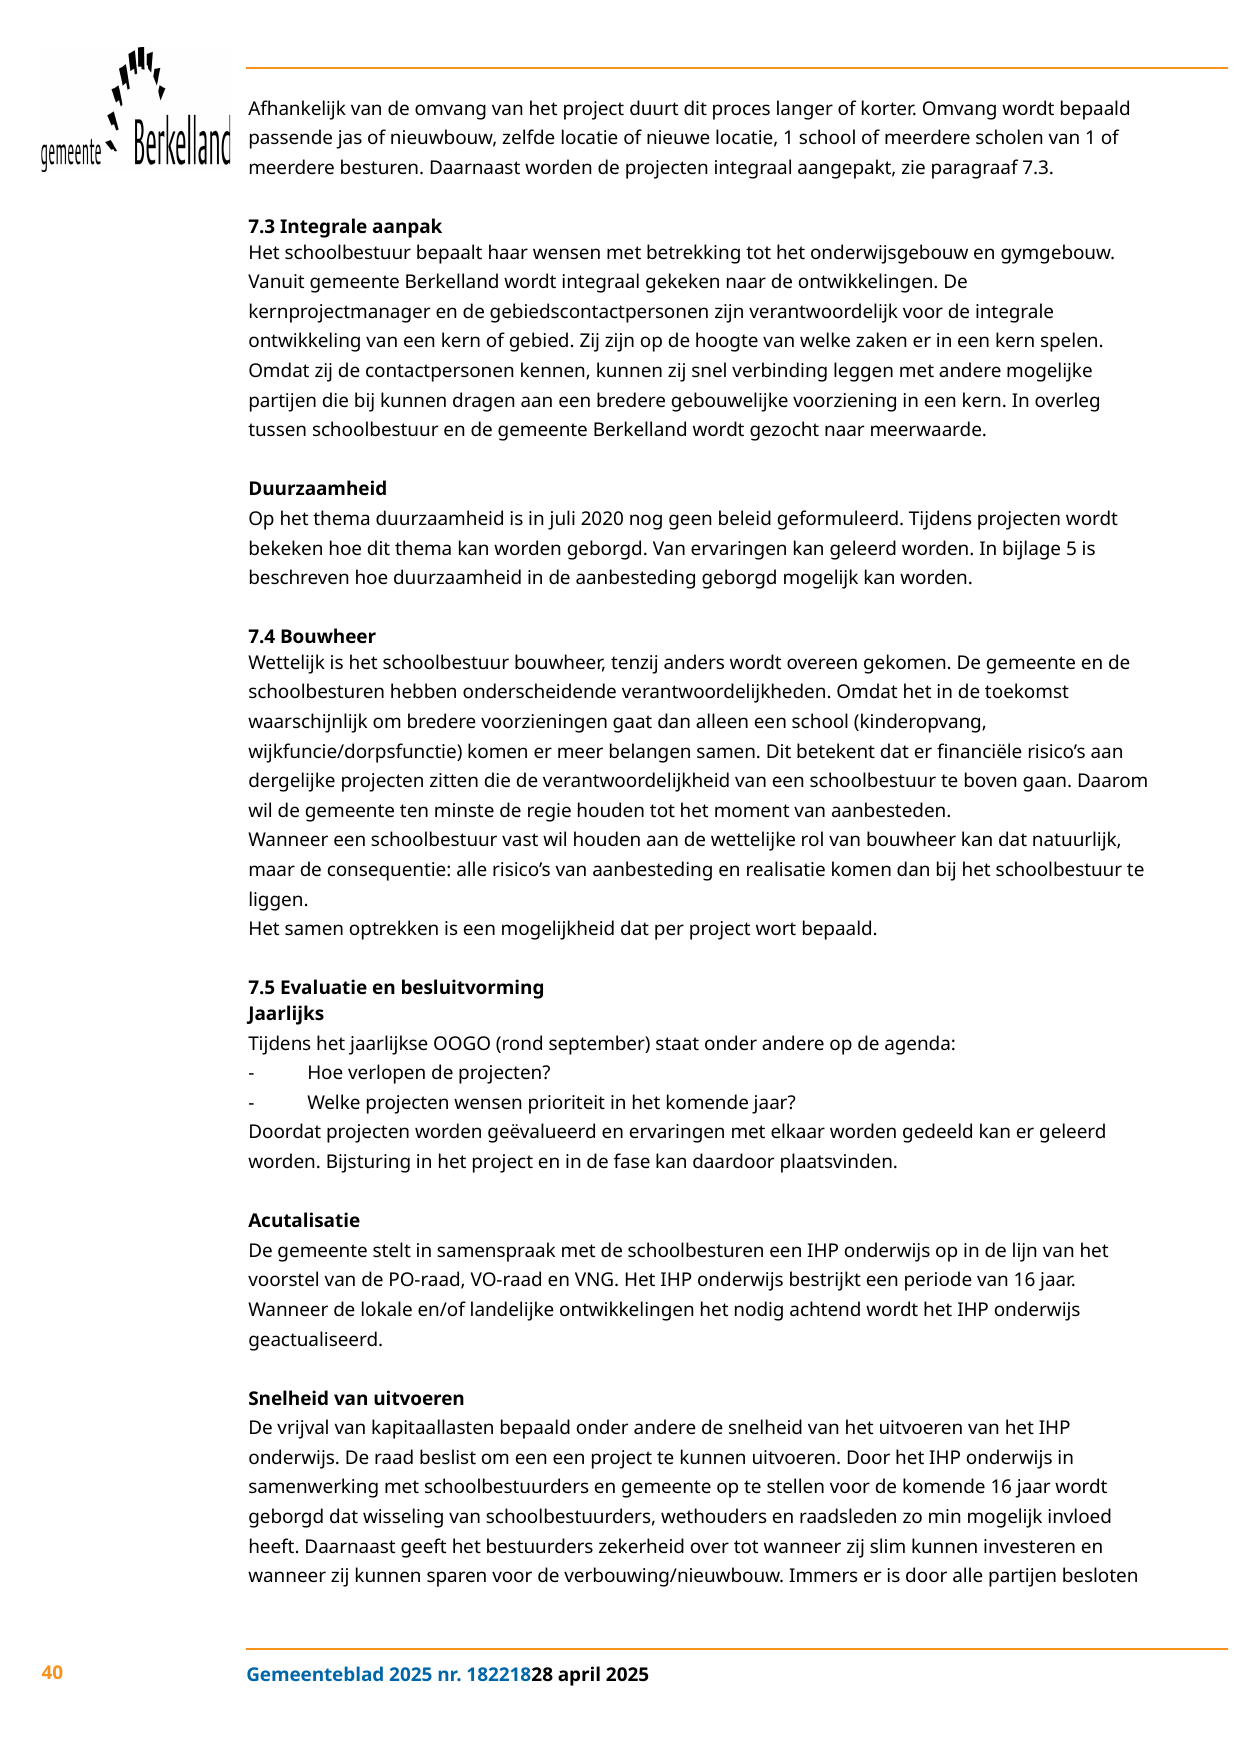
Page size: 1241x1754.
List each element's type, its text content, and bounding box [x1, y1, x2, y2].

text Snelheid van uitvoeren [248, 1385, 1152, 1411]
list Hoe verlopen de projecten? [248, 1059, 1152, 1085]
text Jaarlijks [248, 1000, 1152, 1026]
text 7.5 Evaluatie en besluitvorming [248, 974, 1152, 1000]
picture [41, 47, 231, 172]
text 7.3 Integrale aanpak [248, 213, 1152, 239]
text Afhankelijk van de omvang van het project duurt dit proces langer of korter. Omvang wordt bepaald passende jas of nieuwbouw, zelfde locatie of nieuwe locatie, 1 school of meerdere scholen van 1 of meerdere besturen. Daarnaast worden de projecten integraal aangepakt, zie paragraaf 7.3. [248, 95, 1152, 180]
text De gemeente stelt in samenspraak met de schoolbesturen een IHP onderwijs op in de lijn van het voorstel van de PO-raad, VO-raad en VNG. Het IHP onderwijs bestrijkt een periode van 16 jaar. Wanneer de lokale en/of landelijke ontwikkelingen het nodig achtend wordt het IHP onderwijs geactualiseerd. [248, 1237, 1152, 1351]
text Tijdens het jaarlijkse OOGO (rond september) staat onder andere op de agenda: [248, 1030, 1152, 1056]
text Duurzaamheid [248, 476, 1152, 501]
text Wanneer een schoolbestuur vast wil houden aan de wettelijke rol van bouwheer kan dat natuurlijk, maar de consequentie: alle risico’s van aanbesteding en realisatie komen dan bij het schoolbestuur te liggen. [248, 827, 1152, 912]
list Welke projecten wensen prioriteit in het komende jaar? [248, 1089, 1152, 1115]
text De vrijval van kapitaallasten bepaald onder andere de snelheid van het uitvoeren van het IHP onderwijs. De raad beslist om een een project te kunnen uitvoeren. Door het IHP onderwijs in samenwerking met schoolbestuurders en gemeente op te stellen voor de komende 16 jaar wordt geborgd dat wisseling van schoolbestuurders, wethouders en raadsleden zo min mogelijk invloed heeft. Daarnaast geeft het bestuurders zekerheid over tot wanneer zij slim kunnen investeren en wanneer zij kunnen sparen voor de verbouwing/nieuwbouw. Immers er is door alle partijen besloten [248, 1414, 1152, 1588]
text Wettelijk is het schoolbestuur bouwheer, tenzij anders wordt overeen gekomen. De gemeente en de schoolbesturen hebben onderscheidende verantwoordelijkheden. Omdat het in de toekomst waarschijnlijk om bredere voorzieningen gaat dan alleen een school (kinderopvang, wijkfuncie/dorpsfunctie) komen er meer belangen samen. Dit betekent dat er financiële risico’s aan dergelijke projecten zitten die de verantwoordelijkheid van een schoolbestuur te boven gaan. Daarom wil de gemeente ten minste de regie houden tot het moment van aanbesteden. [248, 649, 1152, 823]
text Op het thema duurzaamheid is in juli 2020 nog geen beleid geformuleerd. Tijdens projecten wordt bekeken hoe dit thema kan worden geborgd. Van ervaringen kan geleerd worden. In bijlage 5 is beschreven hoe duurzaamheid in de aanbesteding geborgd mogelijk kan worden. [248, 505, 1152, 590]
text Acutalisatie [248, 1207, 1152, 1233]
text Doordat projecten worden geëvalueerd en ervaringen met elkaar worden gedeeld kan er geleerd worden. Bijsturing in het project en in de fase kan daardoor plaatsvinden. [248, 1119, 1152, 1174]
text 7.4 Bouwheer [248, 623, 1152, 649]
text Het schoolbestuur bepaalt haar wensen met betrekking tot het onderwijsgebouw en gymgebouw. Vanuit gemeente Berkelland wordt integraal gekeken naar de ontwikkelingen. De kernprojectmanager en de gebiedscontactpersonen zijn verantwoordelijk voor de integrale ontwikkeling van een kern of gebied. Zij zijn op de hoogte van welke zaken er in een kern spelen. Omdat zij de contactpersonen kennen, kunnen zij snel verbinding leggen met andere mogelijke partijen die bij kunnen dragen aan een bredere gebouwelijke voorziening in een kern. In overleg tussen schoolbestuur en de gemeente Berkelland wordt gezocht naar meerwaarde. [248, 239, 1152, 442]
text Het samen optrekken is een mogelijkheid dat per project wort bepaald. [248, 915, 1152, 941]
